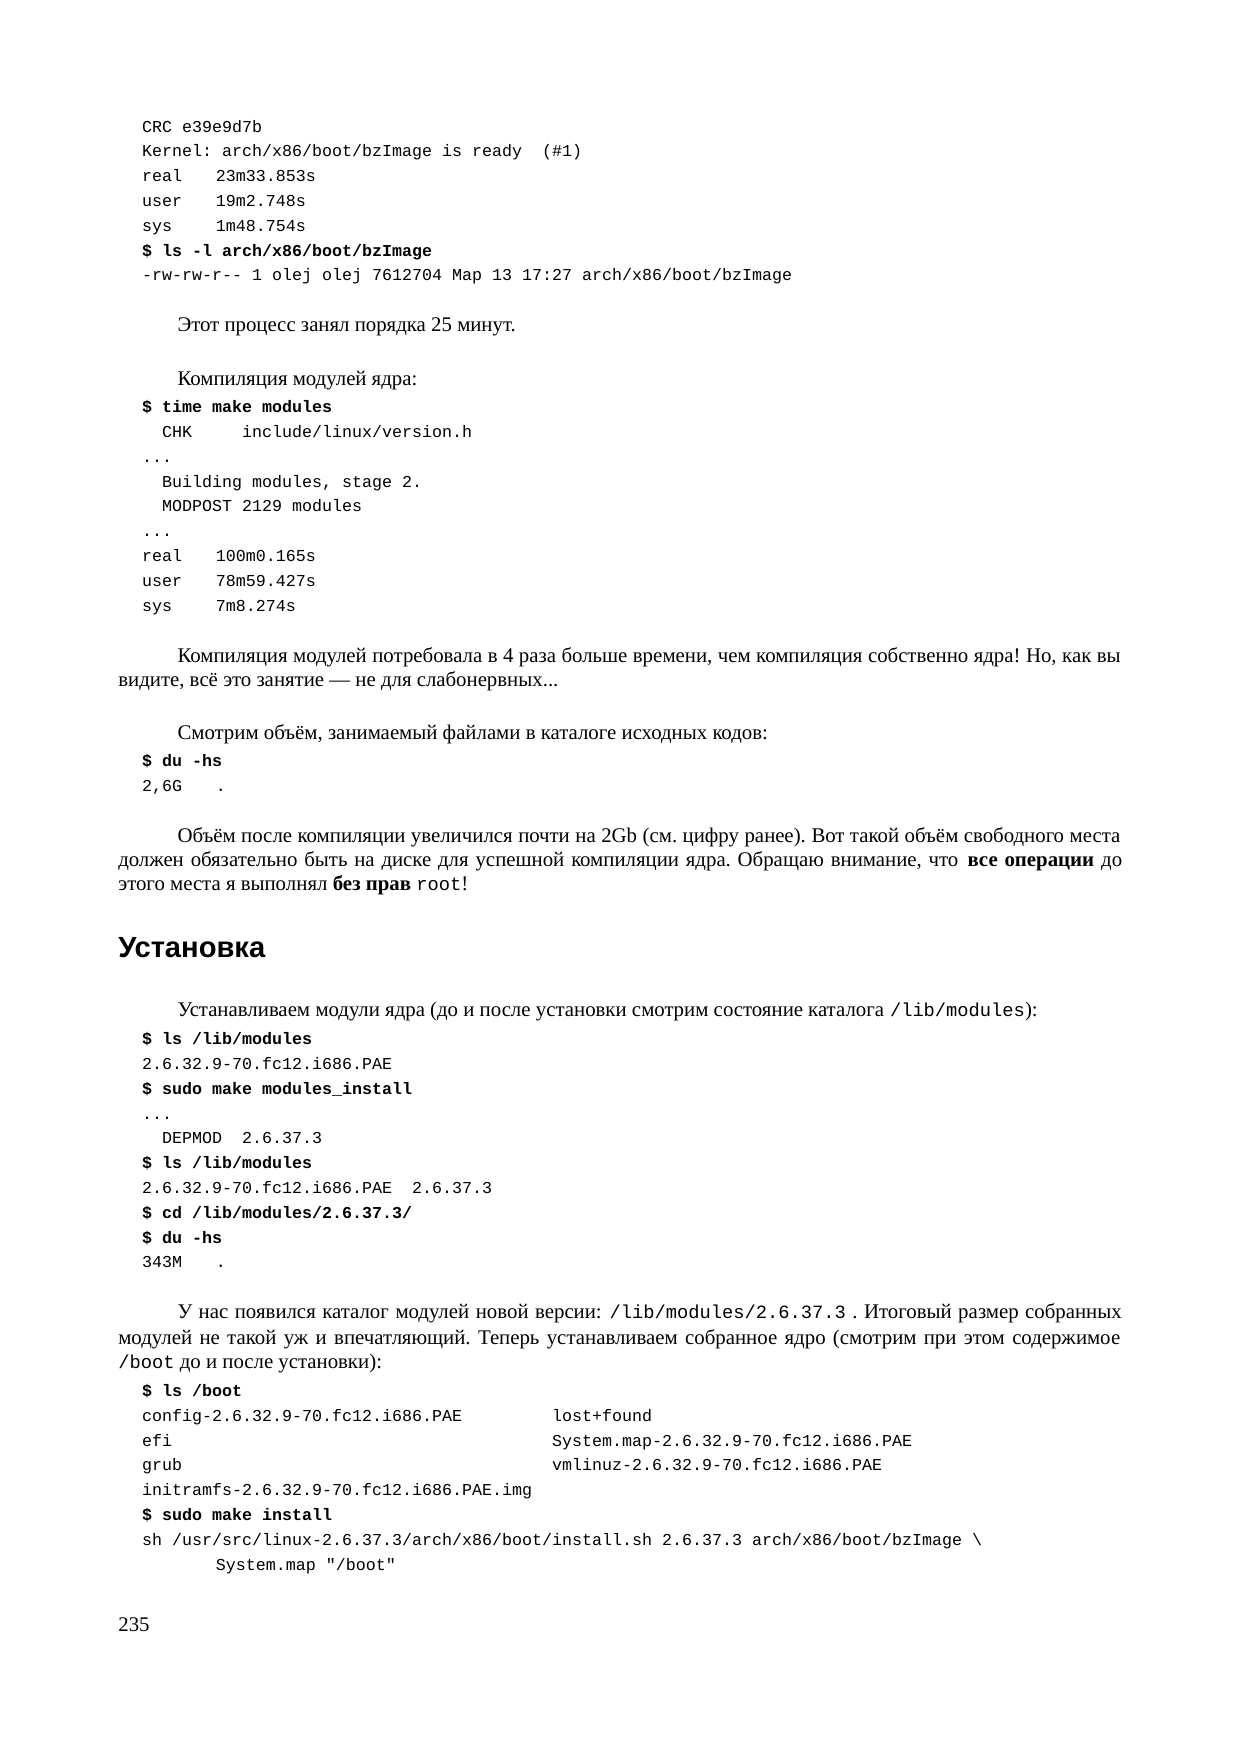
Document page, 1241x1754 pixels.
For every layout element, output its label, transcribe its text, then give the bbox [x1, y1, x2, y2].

text CRC e39e9d7b [142, 118, 1122, 137]
text $ ls /lib/modules [142, 1155, 1122, 1174]
text ... [142, 523, 1122, 542]
subtitle Установка [118, 930, 1122, 964]
text efi System.map-2.6.32.9-70.fc12.i686.PAE [142, 1432, 1122, 1451]
text Building modules, stage 2. [142, 473, 1122, 492]
text Этот процесс занял порядка 25 минут. [118, 312, 1122, 336]
text Устанавливаем модули ядра (до и после установки смотрим состояние каталога /lib/modules): [118, 997, 1122, 1022]
text 343M . [142, 1254, 1122, 1273]
text ... [142, 448, 1122, 467]
text Kernel: arch/x86/boot/bzImage is ready (#1) [142, 143, 1122, 162]
text Компиляция модулей потребовала в 4 раза больше времени, чем компиляция собственно ядра! Но, как вы видите, всё это занятие — не для слабонервных... [118, 642, 1122, 691]
text $ ls -l arch/x86/boot/bzImage [142, 242, 1122, 261]
text CHK include/linux/version.h [142, 423, 1122, 442]
text config-2.6.32.9-70.fc12.i686.PAE lost+found [142, 1407, 1122, 1426]
text DEPMOD 2.6.37.3 [142, 1130, 1122, 1149]
text У нас появился каталог модулей новой версии: /lib/modules/2.6.37.3 . Итоговый размер собранных модулей не такой уж и впечатляющий. Теперь устанавливаем собранное ядро (смотрим при этом содержимое /boot до и после установки): [118, 1299, 1122, 1374]
text System.map "/boot" [142, 1556, 1122, 1575]
text 2.6.32.9-70.fc12.i686.PAE 2.6.37.3 [142, 1180, 1122, 1198]
text grub vmlinuz-2.6.32.9-70.fc12.i686.PAE [142, 1457, 1122, 1476]
text sys 1m48.754s [142, 217, 1122, 236]
text real 100m0.165s [142, 547, 1122, 566]
text user 19m2.748s [142, 192, 1122, 211]
text Компиляция модулей ядра: [118, 366, 1122, 390]
text 2,6G . [142, 778, 1122, 797]
text user 78m59.427s [142, 572, 1122, 591]
text $ cd /lib/modules/2.6.37.3/ [142, 1204, 1122, 1223]
text ... [142, 1105, 1122, 1124]
text $ ls /boot [142, 1383, 1122, 1401]
text MODPOST 2129 modules [142, 498, 1122, 517]
text -rw-rw-r-- 1 olej olej 7612704 Мар 13 17:27 arch/x86/boot/bzImage [142, 267, 1122, 286]
text $ du -hs [142, 1229, 1122, 1248]
text real 23m33.853s [142, 168, 1122, 187]
text $ sudo make install [142, 1507, 1122, 1525]
text sh /usr/src/linux-2.6.37.3/arch/x86/boot/install.sh 2.6.37.3 arch/x86/boot/bzImage \ [142, 1531, 1122, 1550]
text $ sudo make modules_install [142, 1081, 1122, 1099]
text sys 7m8.274s [142, 597, 1122, 616]
text $ ls /lib/modules [142, 1031, 1122, 1050]
text 2.6.32.9-70.fc12.i686.PAE [142, 1056, 1122, 1074]
text Смотрим объём, занимаемый файлами в каталоге исходных кодов: [118, 720, 1122, 744]
text $ time make modules [142, 399, 1122, 418]
text Объём после компиляции увеличился почти на 2Gb (см. цифру ранее). Вот такой объём свободного места должен обязательно быть на диске для успешной компиляции ядра. Обращаю внимание, что все операции до этого места я выполнял без прав root! [118, 823, 1122, 896]
text initramfs-2.6.32.9-70.fc12.i686.PAE.img [142, 1482, 1122, 1501]
text $ du -hs [142, 753, 1122, 772]
